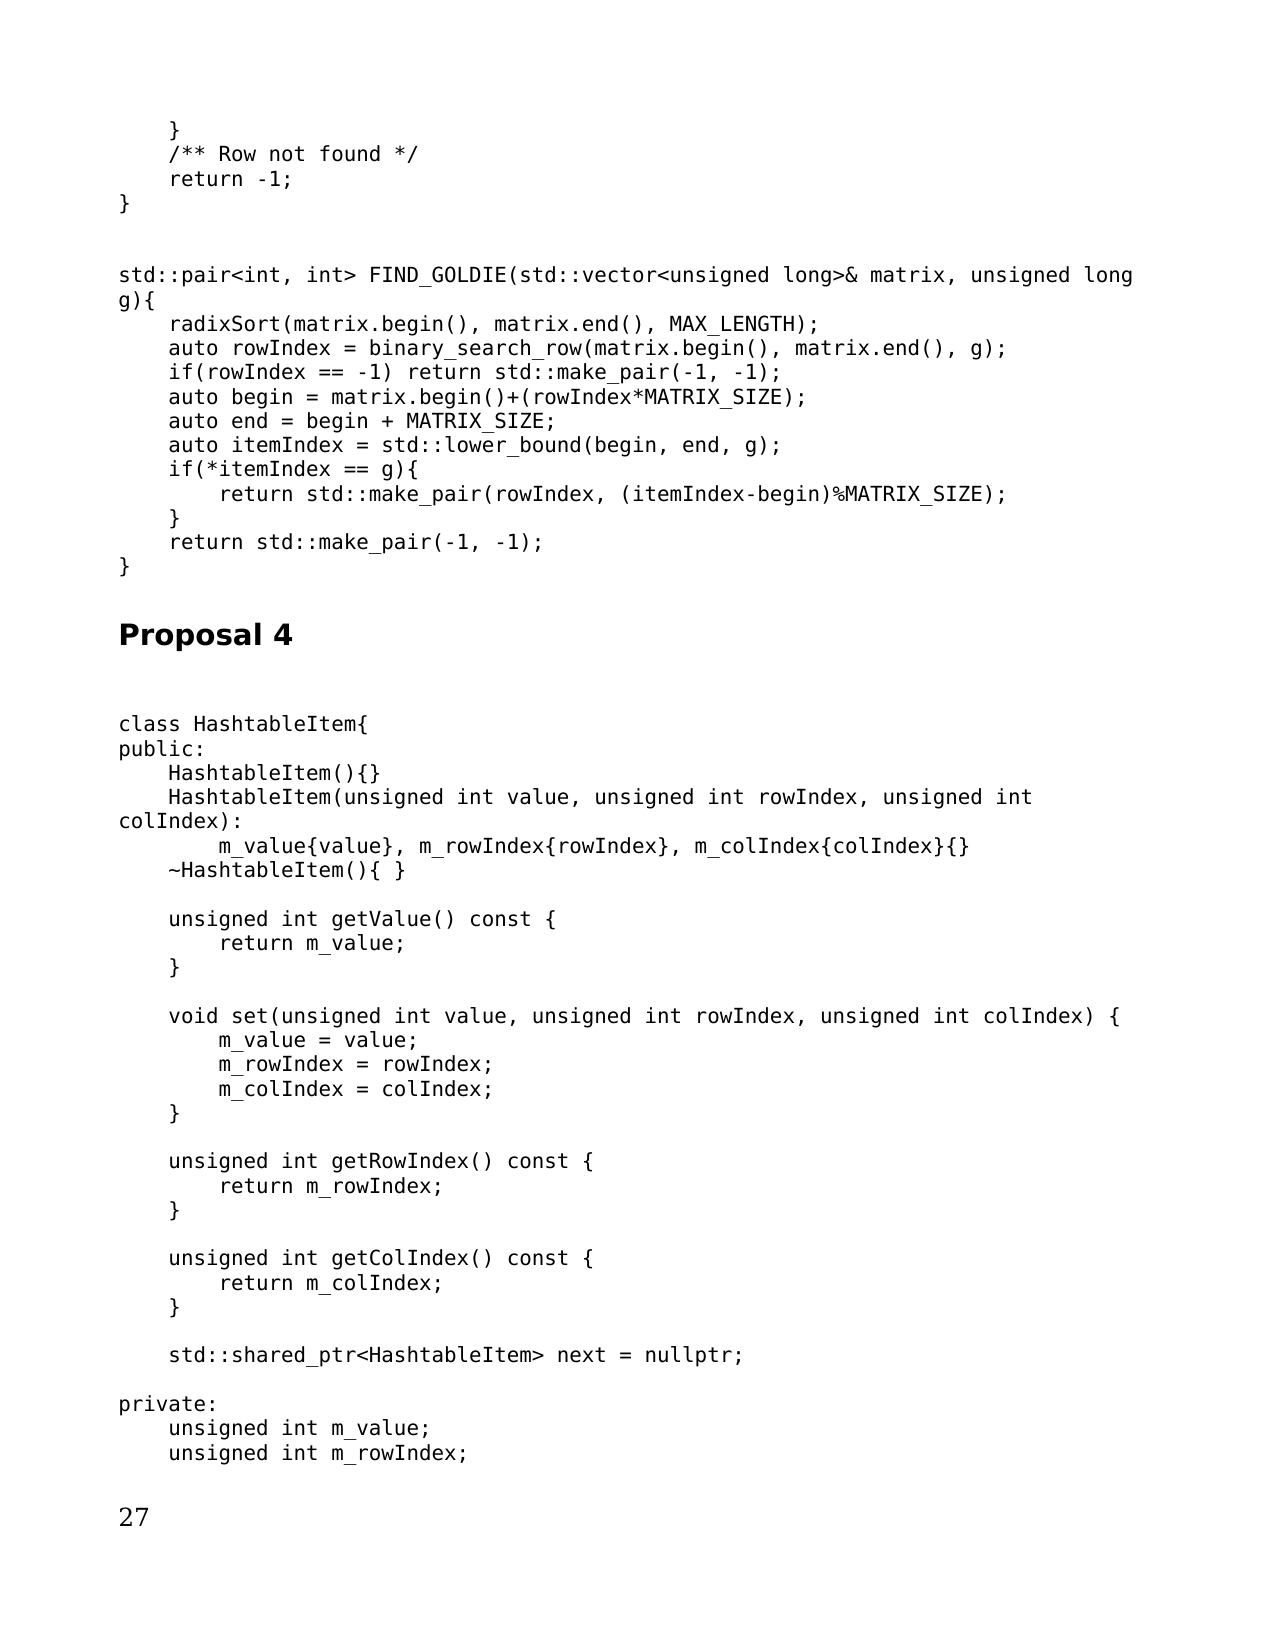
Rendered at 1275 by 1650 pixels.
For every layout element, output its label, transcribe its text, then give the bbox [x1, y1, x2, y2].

text return -1; [118, 167, 1157, 191]
text return m_value; [118, 931, 1157, 955]
text unsigned int m_rowIndex; [118, 1441, 1157, 1465]
text } [118, 554, 1157, 579]
text auto begin = matrix.begin()+(rowIndex*MATRIX_SIZE); [118, 385, 1157, 409]
subtitle Proposal 4 [118, 618, 1157, 652]
text } [118, 118, 1157, 142]
text void set(unsigned int value, unsigned int rowIndex, unsigned int colIndex) { [118, 1004, 1157, 1028]
text } [118, 1101, 1157, 1125]
text } [118, 1198, 1157, 1222]
text unsigned int m_value; [118, 1416, 1157, 1441]
text return m_rowIndex; [118, 1174, 1157, 1198]
text auto rowIndex = binary_search_row(matrix.begin(), matrix.end(), g); [118, 336, 1157, 360]
text m_value{value}, m_rowIndex{rowIndex}, m_colIndex{colIndex}{} [118, 834, 1157, 858]
text } [118, 506, 1157, 530]
text HashtableItem(unsigned int value, unsigned int rowIndex, unsigned int colIndex): [118, 785, 1157, 834]
text return std::make_pair(-1, -1); [118, 530, 1157, 554]
text } [118, 1295, 1157, 1319]
text private: [118, 1392, 1157, 1416]
text /** Row not found */ [118, 142, 1157, 167]
text if(rowIndex == -1) return std::make_pair(-1, -1); [118, 360, 1157, 385]
text HashtableItem(){} [118, 761, 1157, 785]
text m_rowIndex = rowIndex; [118, 1052, 1157, 1077]
text if(*itemIndex == g){ [118, 457, 1157, 482]
text auto itemIndex = std::lower_bound(begin, end, g); [118, 433, 1157, 457]
text auto end = begin + MATRIX_SIZE; [118, 409, 1157, 433]
text radixSort(matrix.begin(), matrix.end(), MAX_LENGTH); [118, 312, 1157, 336]
text class HashtableItem{ [118, 712, 1157, 737]
text unsigned int getRowIndex() const { [118, 1149, 1157, 1174]
text return std::make_pair(rowIndex, (itemIndex-begin)%MATRIX_SIZE); [118, 482, 1157, 506]
text std::pair<int, int> FIND_GOLDIE(std::vector<unsigned long>& matrix, unsigned long g){ [118, 263, 1157, 312]
text return m_colIndex; [118, 1271, 1157, 1295]
text std::shared_ptr<HashtableItem> next = nullptr; [118, 1343, 1157, 1368]
text public: [118, 737, 1157, 761]
text m_colIndex = colIndex; [118, 1077, 1157, 1101]
text unsigned int getValue() const { [118, 907, 1157, 931]
text } [118, 955, 1157, 979]
text m_value = value; [118, 1028, 1157, 1052]
text ~HashtableItem(){ } [118, 858, 1157, 882]
text } [118, 191, 1157, 215]
text unsigned int getColIndex() const { [118, 1246, 1157, 1271]
